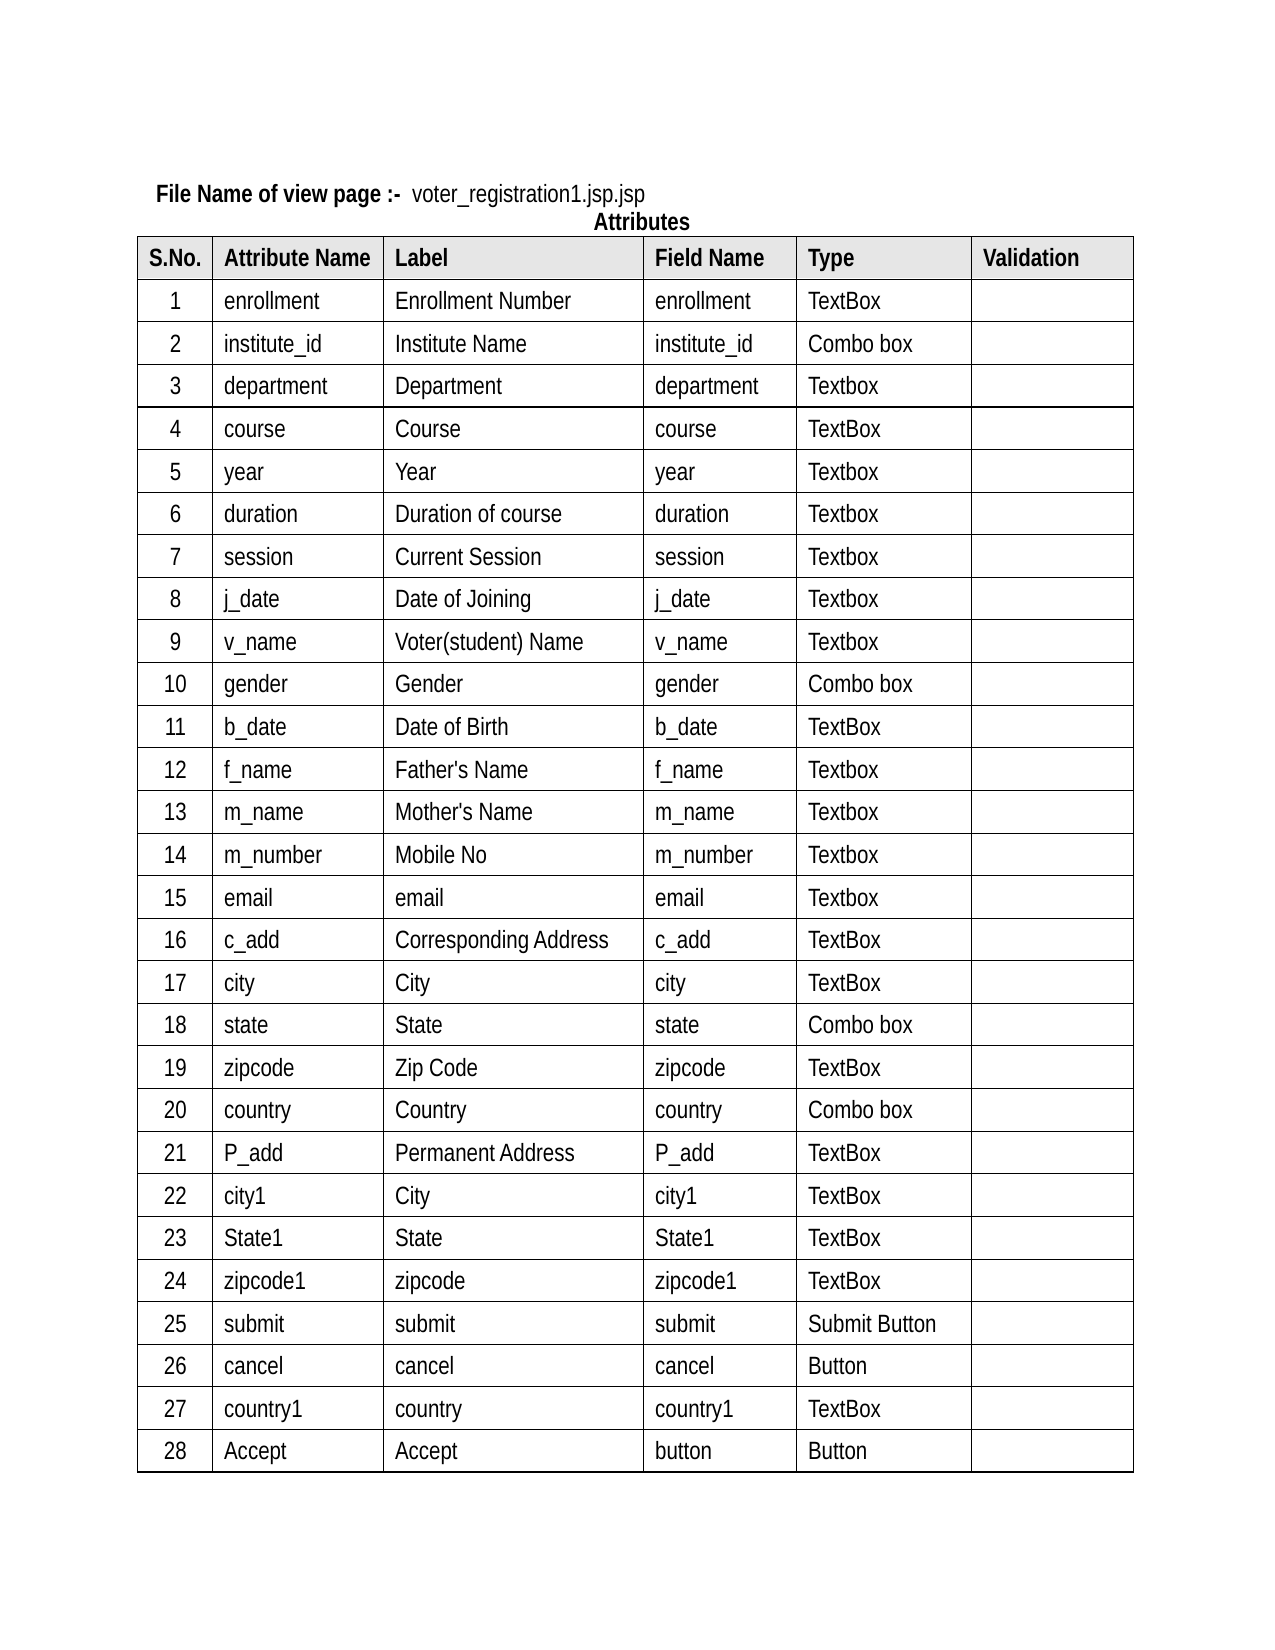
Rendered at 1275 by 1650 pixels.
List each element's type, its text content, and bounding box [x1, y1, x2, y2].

table_cell 5 [138, 450, 212, 492]
table_cell Submit Button [797, 1302, 971, 1344]
table_header Field Name [644, 237, 796, 278]
table_cell [972, 706, 1133, 747]
table_cell Date of Joining [384, 578, 643, 619]
table_cell [972, 1004, 1133, 1045]
table_cell country [213, 1089, 383, 1131]
table_cell [972, 1430, 1133, 1471]
table_cell [972, 620, 1133, 662]
table_cell c_add [213, 919, 383, 960]
table_cell Mother's Name [384, 791, 643, 832]
table_cell country [644, 1089, 796, 1131]
table_cell Country [384, 1089, 643, 1131]
table_cell [972, 1132, 1133, 1173]
table_cell State1 [213, 1217, 383, 1258]
table_cell institute_id [213, 322, 383, 364]
table_cell Course [384, 408, 643, 449]
table_cell session [213, 535, 383, 577]
table_cell gender [644, 663, 796, 704]
table_cell cancel [644, 1345, 796, 1386]
table_cell [972, 919, 1133, 960]
table_cell 3 [138, 365, 212, 406]
table_cell 7 [138, 535, 212, 577]
table_cell cancel [384, 1345, 643, 1386]
table_cell [972, 1387, 1133, 1429]
table_cell city [213, 961, 383, 1003]
table_cell Textbox [797, 748, 971, 790]
table_cell gender [213, 663, 383, 704]
table_cell TextBox [797, 1132, 971, 1173]
table_cell j_date [644, 578, 796, 619]
table_cell email [384, 876, 643, 918]
table_cell f_name [644, 748, 796, 790]
table_cell c_add [644, 919, 796, 960]
table_cell 8 [138, 578, 212, 619]
table_cell m_name [644, 791, 796, 832]
table_cell TextBox [797, 1174, 971, 1216]
table_cell cancel [213, 1345, 383, 1386]
table_cell TextBox [797, 280, 971, 321]
table_cell Duration of course [384, 493, 643, 534]
table_cell P_add [644, 1132, 796, 1173]
table_cell P_add [213, 1132, 383, 1173]
table_cell zipcode1 [644, 1260, 796, 1301]
table_cell 2 [138, 322, 212, 364]
table_cell Textbox [797, 365, 971, 406]
table_cell 15 [138, 876, 212, 918]
table_cell City [384, 1174, 643, 1216]
table_cell 24 [138, 1260, 212, 1301]
table_cell TextBox [797, 1260, 971, 1301]
table_cell city1 [213, 1174, 383, 1216]
table_cell country1 [644, 1387, 796, 1429]
table_cell Institute Name [384, 322, 643, 364]
table_cell 11 [138, 706, 212, 747]
table_cell b_date [213, 706, 383, 747]
table_cell 28 [138, 1430, 212, 1471]
table_cell Combo box [797, 1089, 971, 1131]
table_cell [972, 1345, 1133, 1386]
table_cell [972, 1260, 1133, 1301]
table_cell 9 [138, 620, 212, 662]
table_cell Gender [384, 663, 643, 704]
table_cell course [644, 408, 796, 449]
table_cell city [644, 961, 796, 1003]
table_cell Textbox [797, 493, 971, 534]
table_cell [972, 1089, 1133, 1131]
table_cell Textbox [797, 876, 971, 918]
table_cell [972, 961, 1133, 1003]
table_cell TextBox [797, 1387, 971, 1429]
table_cell Textbox [797, 578, 971, 619]
table_cell 16 [138, 919, 212, 960]
table_cell Textbox [797, 620, 971, 662]
table_cell Zip Code [384, 1046, 643, 1088]
table_cell Combo box [797, 1004, 971, 1045]
table_cell 13 [138, 791, 212, 832]
table_cell 12 [138, 748, 212, 790]
table_cell submit [384, 1302, 643, 1344]
table_cell [972, 365, 1133, 406]
table_cell TextBox [797, 961, 971, 1003]
table_cell TextBox [797, 1217, 971, 1258]
table_cell Voter(student) Name [384, 620, 643, 662]
table_cell Enrollment Number [384, 280, 643, 321]
table_cell 27 [138, 1387, 212, 1429]
table_cell city1 [644, 1174, 796, 1216]
table_cell country1 [213, 1387, 383, 1429]
table_cell Accept [384, 1430, 643, 1471]
table_cell 6 [138, 493, 212, 534]
table_cell Button [797, 1430, 971, 1471]
text Attributes [150, 207, 1125, 236]
table_cell Combo box [797, 663, 971, 704]
table_cell [972, 1302, 1133, 1344]
table_cell TextBox [797, 706, 971, 747]
table_cell country [384, 1387, 643, 1429]
table_cell [972, 535, 1133, 577]
table_cell email [213, 876, 383, 918]
table_cell Mobile No [384, 834, 643, 875]
table_cell duration [213, 493, 383, 534]
table_cell [972, 493, 1133, 534]
table_cell TextBox [797, 1046, 971, 1088]
table_cell [972, 748, 1133, 790]
table_cell session [644, 535, 796, 577]
table_cell [972, 450, 1133, 492]
table_cell state [213, 1004, 383, 1045]
table_cell department [644, 365, 796, 406]
table_cell [972, 1174, 1133, 1216]
table_cell zipcode1 [213, 1260, 383, 1301]
table_cell State [384, 1004, 643, 1045]
table_cell [972, 876, 1133, 918]
table_cell 17 [138, 961, 212, 1003]
table_cell Current Session [384, 535, 643, 577]
table_cell department [213, 365, 383, 406]
table_cell b_date [644, 706, 796, 747]
table_cell state [644, 1004, 796, 1045]
table_cell [972, 578, 1133, 619]
table_cell Department [384, 365, 643, 406]
table_cell 19 [138, 1046, 212, 1088]
table_cell Textbox [797, 535, 971, 577]
table_cell 1 [138, 280, 212, 321]
table_cell f_name [213, 748, 383, 790]
table_cell [972, 1046, 1133, 1088]
table_cell m_number [644, 834, 796, 875]
table_cell State1 [644, 1217, 796, 1258]
table_cell Textbox [797, 450, 971, 492]
table_header Attribute Name [213, 237, 383, 278]
table_cell duration [644, 493, 796, 534]
table_cell State [384, 1217, 643, 1258]
table_cell 14 [138, 834, 212, 875]
table_cell Corresponding Address [384, 919, 643, 960]
table_cell [972, 834, 1133, 875]
table_cell Permanent Address [384, 1132, 643, 1173]
table_cell zipcode [384, 1260, 643, 1301]
table_cell v_name [644, 620, 796, 662]
table_cell Date of Birth [384, 706, 643, 747]
table_cell [972, 663, 1133, 704]
table_cell button [644, 1430, 796, 1471]
table_cell 25 [138, 1302, 212, 1344]
table_cell enrollment [644, 280, 796, 321]
table_cell 18 [138, 1004, 212, 1045]
table_cell email [644, 876, 796, 918]
table_header Validation [972, 237, 1133, 278]
table_cell institute_id [644, 322, 796, 364]
table_cell zipcode [213, 1046, 383, 1088]
table_cell m_number [213, 834, 383, 875]
table_cell 21 [138, 1132, 212, 1173]
table_cell year [213, 450, 383, 492]
table_cell [972, 408, 1133, 449]
table_cell year [644, 450, 796, 492]
table_cell [972, 322, 1133, 364]
table_cell Year [384, 450, 643, 492]
table_cell [972, 280, 1133, 321]
table_cell 26 [138, 1345, 212, 1386]
table_header Type [797, 237, 971, 278]
table_cell Textbox [797, 834, 971, 875]
table_cell Textbox [797, 791, 971, 832]
table_cell v_name [213, 620, 383, 662]
table_header S.No. [138, 237, 212, 278]
table_cell Accept [213, 1430, 383, 1471]
table_cell submit [644, 1302, 796, 1344]
table_cell submit [213, 1302, 383, 1344]
table_cell TextBox [797, 919, 971, 960]
table_cell 23 [138, 1217, 212, 1258]
table_cell 22 [138, 1174, 212, 1216]
table_cell [972, 791, 1133, 832]
table_cell 20 [138, 1089, 212, 1131]
table_cell Button [797, 1345, 971, 1386]
table_cell j_date [213, 578, 383, 619]
table_cell Father's Name [384, 748, 643, 790]
table_cell [972, 1217, 1133, 1258]
table_header Label [384, 237, 643, 278]
table_cell Combo box [797, 322, 971, 364]
table_cell course [213, 408, 383, 449]
table_cell m_name [213, 791, 383, 832]
table_cell City [384, 961, 643, 1003]
table_cell 4 [138, 408, 212, 449]
table_cell 10 [138, 663, 212, 704]
table_cell TextBox [797, 408, 971, 449]
table_cell enrollment [213, 280, 383, 321]
table_cell zipcode [644, 1046, 796, 1088]
text File Name of view page :- voter_registration1.jsp.jsp [150, 179, 1125, 207]
